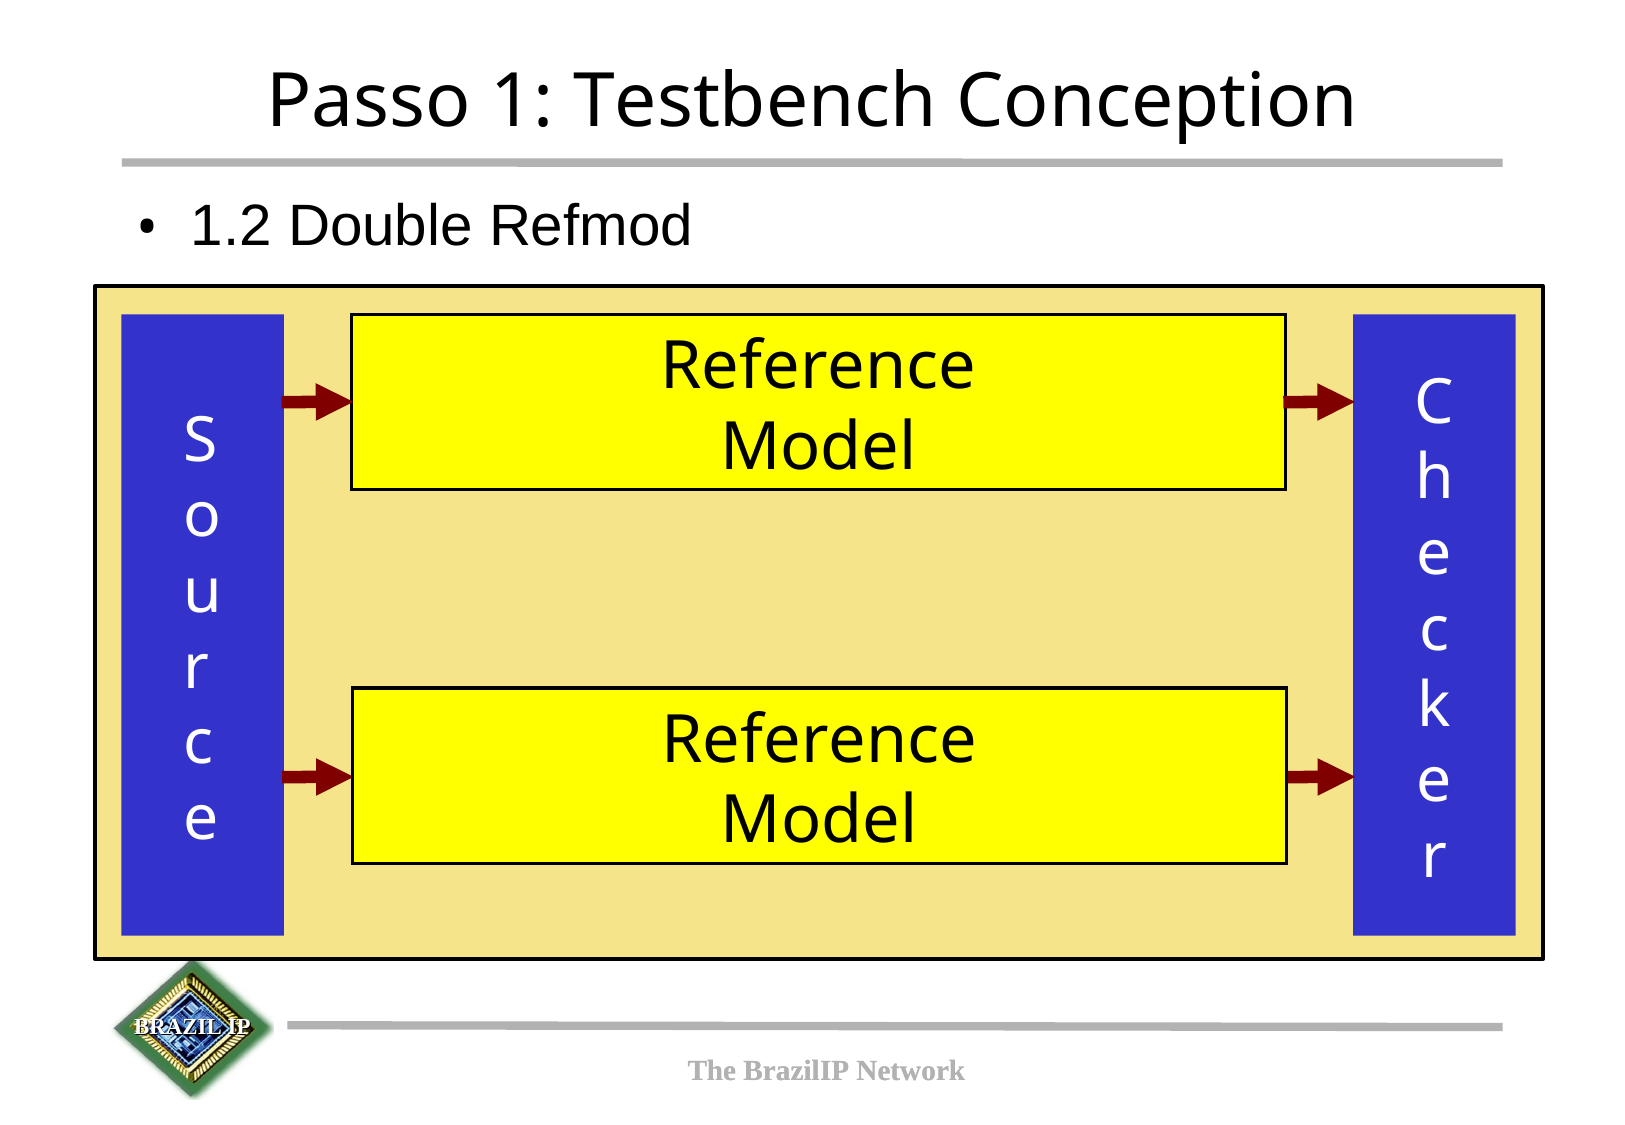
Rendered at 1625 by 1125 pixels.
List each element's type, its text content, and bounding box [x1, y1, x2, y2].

text_box S o u r c e [121, 314, 284, 936]
text_box C h e c k e r [1353, 314, 1516, 936]
text_box Reference Model [351, 314, 1286, 490]
text_box Reference Model [352, 687, 1287, 864]
text_box [95, 285, 1543, 960]
picture [108, 960, 274, 1100]
list 1.2 Double Refmod [121, 184, 1487, 280]
title Passo 1: Testbench Conception [121, 43, 1503, 150]
